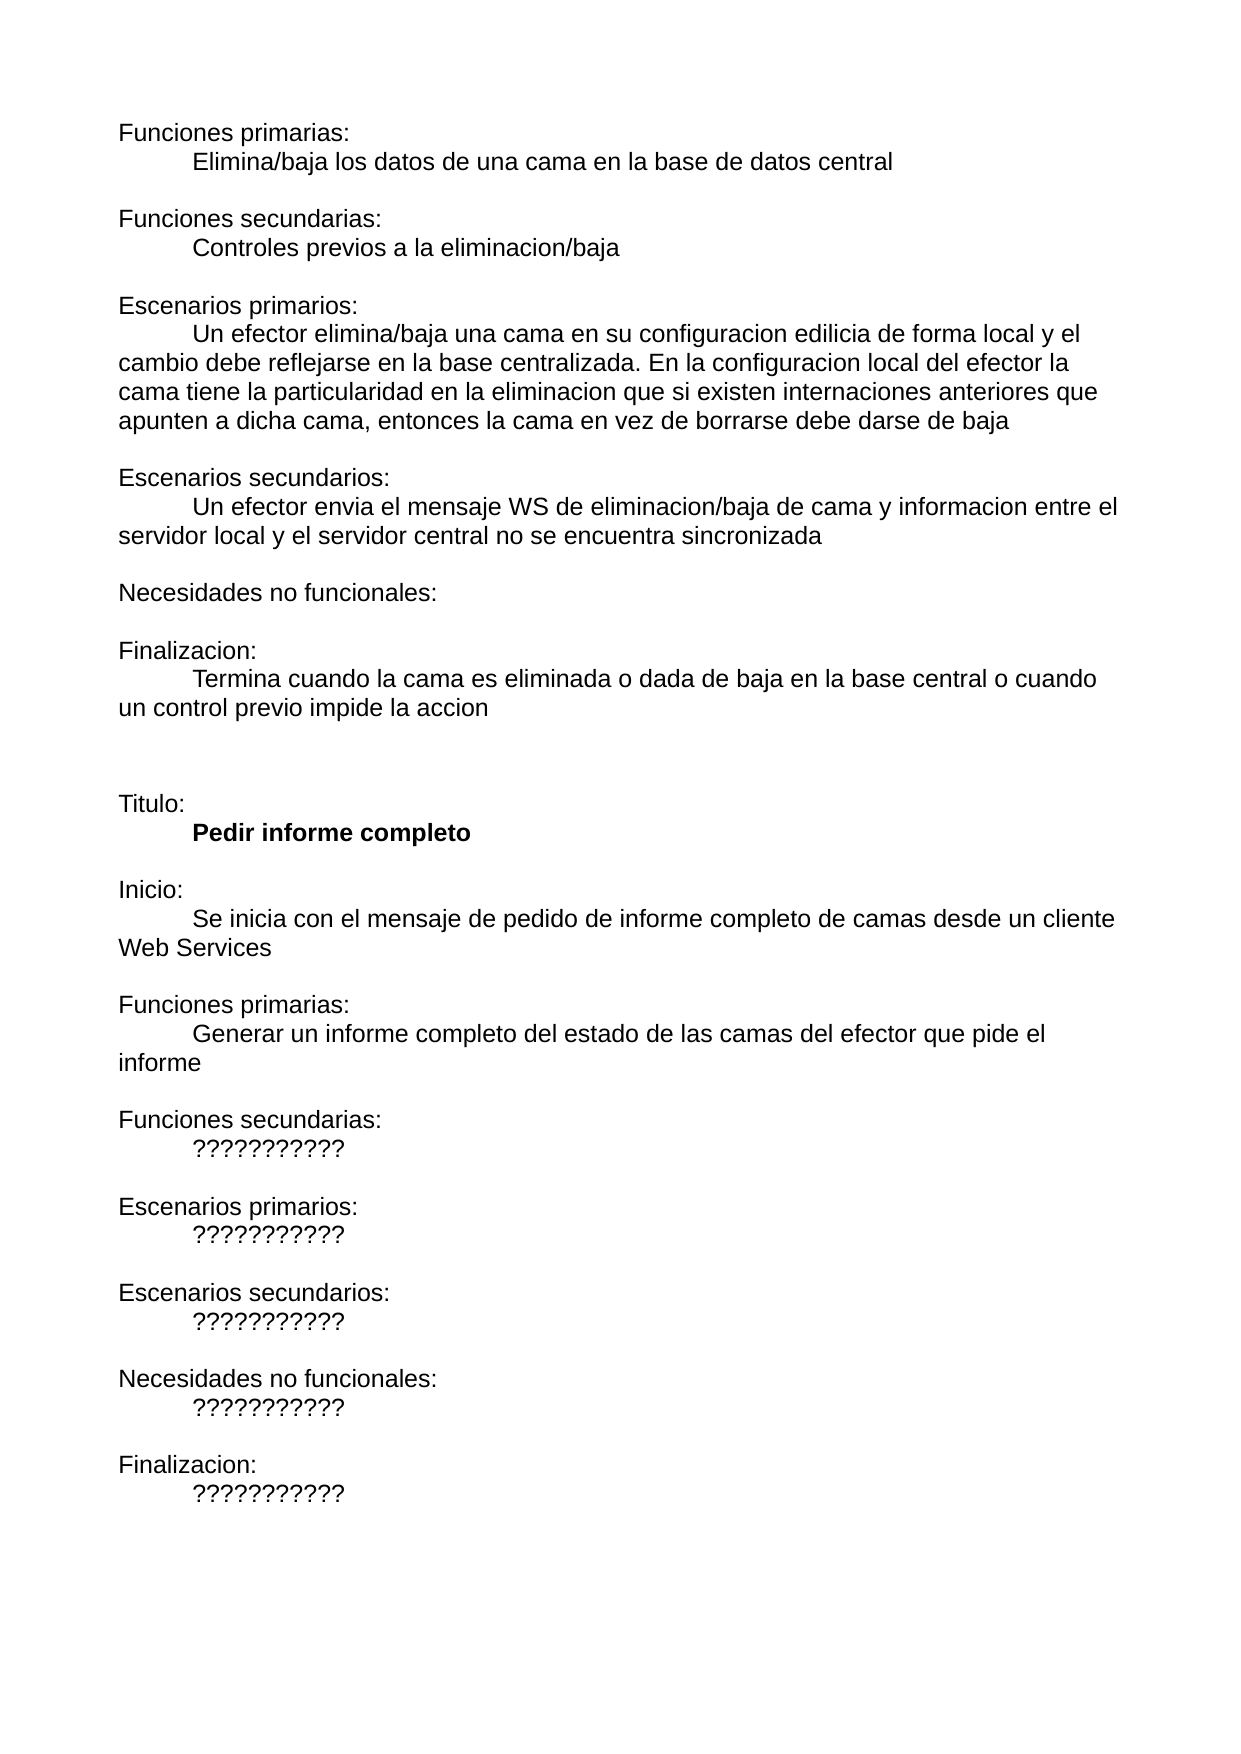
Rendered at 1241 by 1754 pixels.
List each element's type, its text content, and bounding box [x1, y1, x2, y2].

table_cell ??????????? [118, 1479, 1122, 1508]
table_cell [118, 434, 1122, 463]
table_cell Finalizacion: [118, 1450, 1122, 1479]
table_cell Funciones primarias: [118, 990, 1122, 1019]
table_cell Necesidades no funcionales: [118, 1364, 1122, 1393]
table_cell [118, 262, 1122, 291]
table_cell Escenarios primarios: [118, 291, 1122, 319]
table_cell Funciones secundarias: [118, 204, 1122, 233]
table_cell Termina cuando la cama es eliminada o dada de baja en la base central o cuando un control previo impide la accion [118, 664, 1122, 722]
table_cell Escenarios secundarios: [118, 463, 1122, 492]
table_cell Escenarios secundarios: [118, 1278, 1122, 1306]
table_cell ??????????? [118, 1220, 1122, 1249]
table_cell Funciones primarias: [118, 118, 1122, 147]
table_cell Elimina/baja los datos de una cama en la base de datos central [118, 147, 1122, 176]
table_cell Funciones secundarias: [118, 1105, 1122, 1134]
table_cell Un efector envia el mensaje WS de eliminacion/baja de cama y informacion entre el servidor local y el servidor central no se encuentra sincronizada [118, 492, 1122, 549]
table_cell [118, 846, 1122, 875]
table_cell [118, 1421, 1122, 1450]
table_cell Un efector elimina/baja una cama en su configuracion edilicia de forma local y el cambio debe reflejarse en la base centralizada. En la configuracion local del efector la cama tiene la particularidad en la eliminacion que si existen internaciones anteriores que apunten a dicha cama, entonces la cama en vez de borrarse debe darse de baja [118, 319, 1122, 434]
table_cell [118, 1076, 1122, 1105]
table_cell Se inicia con el mensaje de pedido de informe completo de camas desde un cliente Web Services [118, 904, 1122, 961]
table_cell Finalizacion: [118, 636, 1122, 664]
table_cell Controles previos a la eliminacion/baja [118, 233, 1122, 262]
table_cell [118, 961, 1122, 990]
table_cell ??????????? [118, 1134, 1122, 1163]
table_cell Generar un informe completo del estado de las camas del efector que pide el informe [118, 1019, 1122, 1076]
table_cell ??????????? [118, 1393, 1122, 1421]
table_cell ??????????? [118, 1306, 1122, 1335]
table_cell [118, 549, 1122, 578]
table_cell Pedir informe completo [118, 818, 1122, 846]
table_cell [118, 1249, 1122, 1278]
table_cell [118, 607, 1122, 636]
table_cell Necesidades no funcionales: [118, 578, 1122, 607]
table_cell [118, 176, 1122, 204]
table_header Titulo: [118, 789, 1122, 818]
table_cell Escenarios primarios: [118, 1191, 1122, 1220]
table_cell [118, 1335, 1122, 1364]
table_cell Inicio: [118, 875, 1122, 904]
table_cell [118, 1163, 1122, 1191]
